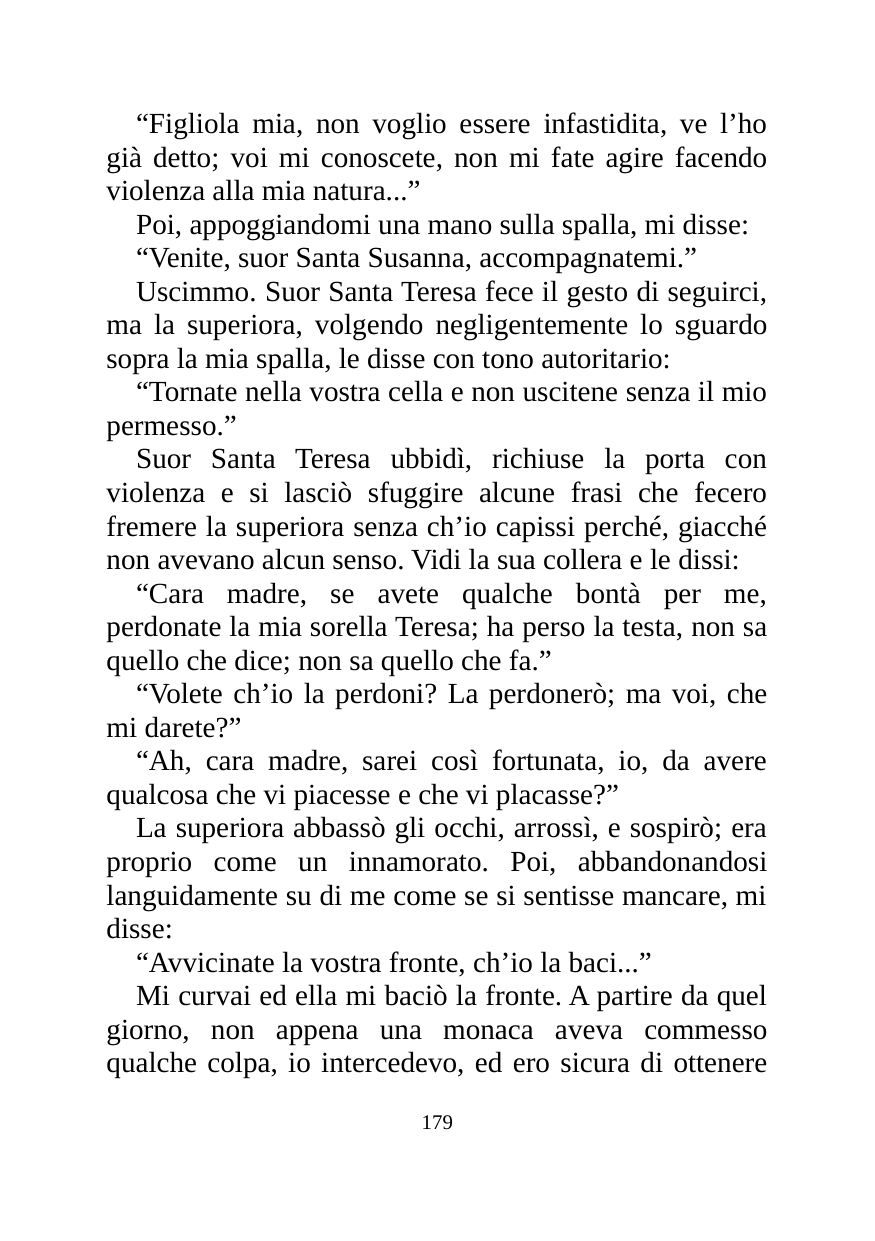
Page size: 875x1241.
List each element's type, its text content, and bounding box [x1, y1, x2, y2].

text “Avvicinate la vostra fronte, ch’io la baci...” [106, 945, 768, 978]
text La superiora abbassò gli occhi, arrossì, e sospirò; era proprio come un innamorato. Poi, abbandonandosi languidamente su di me come se si sentisse mancare, mi disse: [106, 811, 768, 945]
text “Venite, suor Santa Susanna, accompagnatemi.” [106, 240, 768, 274]
text Suor Santa Teresa ubbidì, richiuse la porta con violenza e si lasciò sfuggire alcune frasi che fecero fremere la superiora senza ch’io capissi perché, giacché non avevano alcun senso. Vidi la sua collera e le dissi: [106, 442, 768, 576]
text “Volete ch’io la perdoni? La perdonerò; ma voi, che mi darete?” [106, 676, 768, 743]
text Mi curvai ed ella mi baciò la fronte. A partire da quel giorno, non appena una monaca aveva commesso qualche colpa, io intercedevo, ed ero sicura di ottenere [106, 978, 768, 1079]
text “Figliola mia, non voglio essere infastidita, ve l’ho già detto; voi mi conoscete, non mi fate agire facendo violenza alla mia natura...” [106, 106, 768, 207]
text Poi, appoggiandomi una mano sulla spalla, mi disse: [106, 207, 768, 240]
text “Ah, cara madre, sarei così fortunata, io, da avere qualcosa che vi piacesse e che vi placasse?” [106, 743, 768, 811]
text “Cara madre, se avete qualche bontà per me, perdonate la mia sorella Teresa; ha perso la testa, non sa quello che dice; non sa quello che fa.” [106, 576, 768, 676]
text Uscimmo. Suor Santa Teresa fece il gesto di seguirci, ma la superiora, volgendo negligentemente lo sguardo sopra la mia spalla, le disse con tono autoritario: [106, 274, 768, 374]
text “Tornate nella vostra cella e non uscitene senza il mio permesso.” [106, 374, 768, 442]
